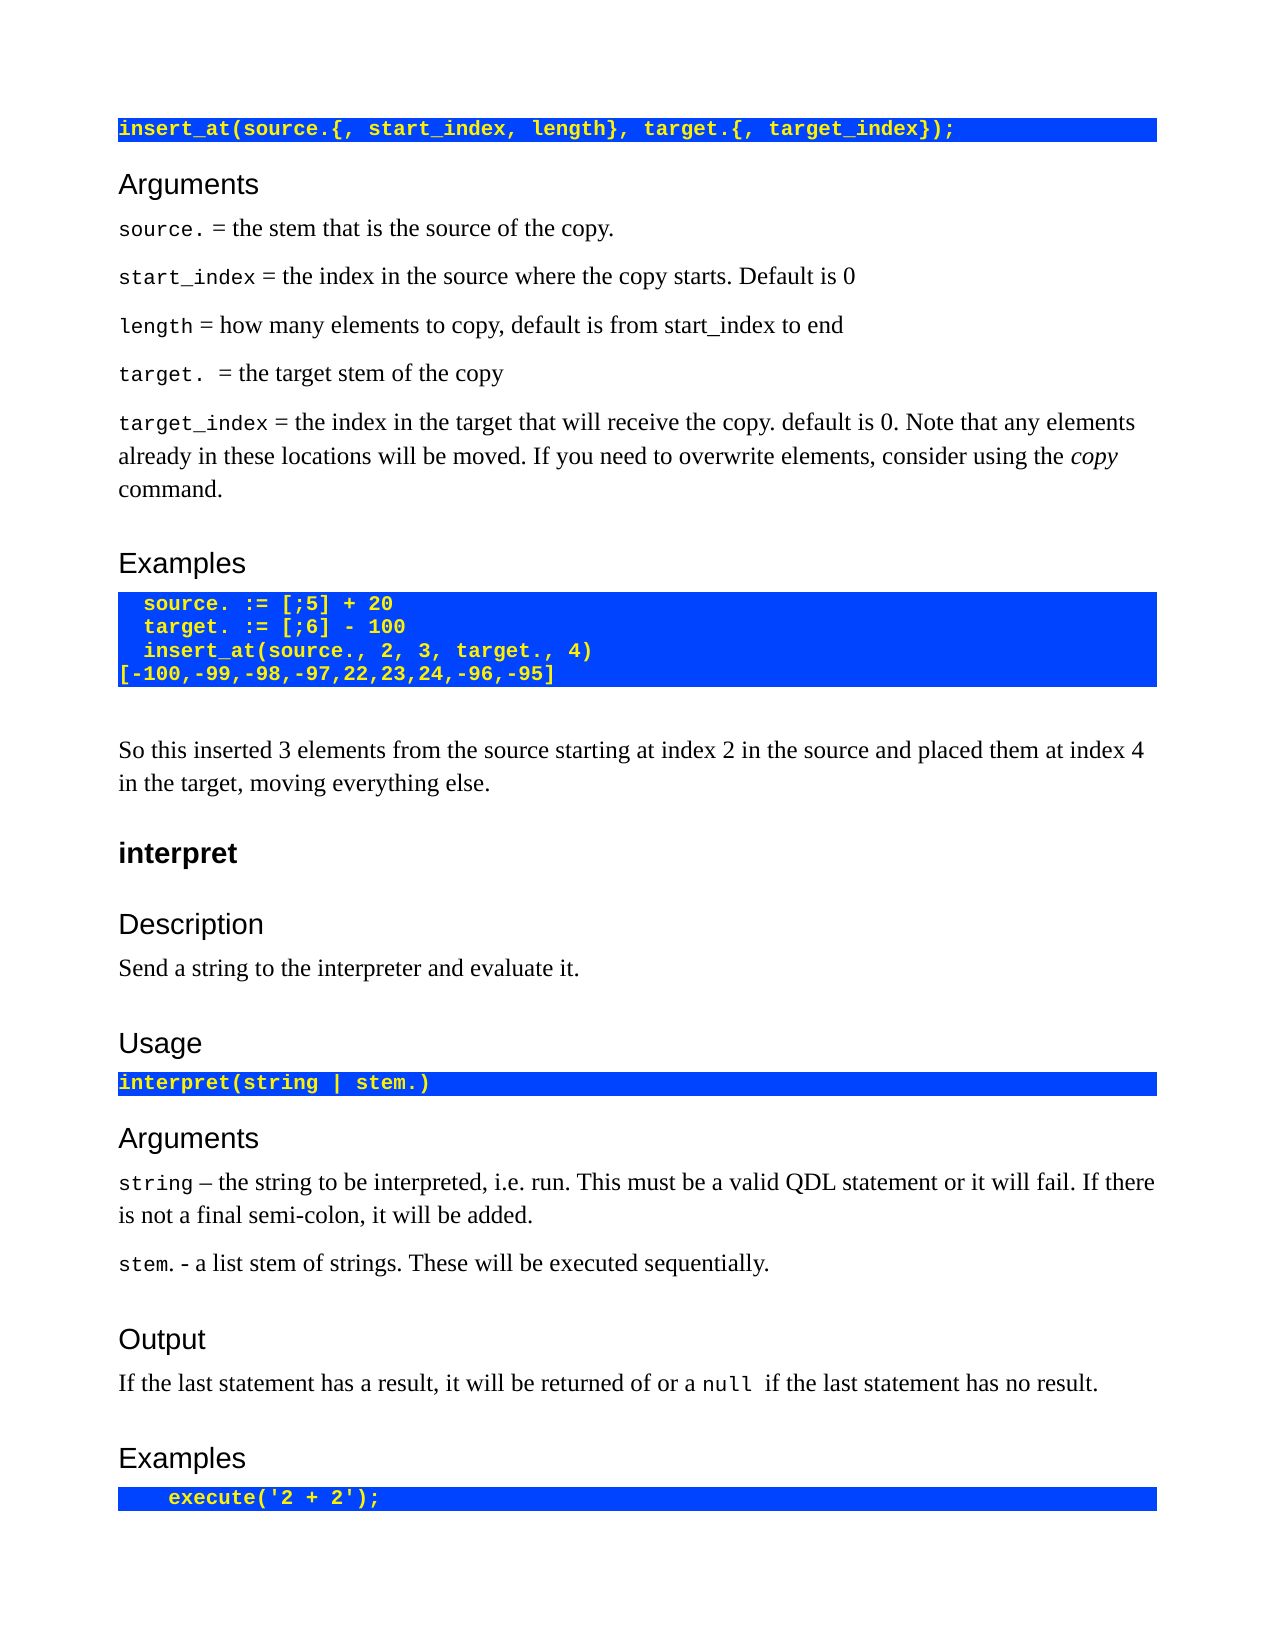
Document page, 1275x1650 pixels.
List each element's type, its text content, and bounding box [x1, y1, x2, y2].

text string – the string to be interpreted, i.e. run. This must be a valid QDL statement or it will fail. If there is not a final semi-colon, it will be added. [118, 1167, 1157, 1229]
text target. := [;6] - 100 [118, 616, 1157, 640]
subtitle Output [118, 1322, 1157, 1355]
text insert_at(source.{, start_index, length}, target.{, target_index}); [118, 118, 1157, 142]
text If the last statement has a result, it will be returned of or a null if the last statement has no result. [118, 1368, 1157, 1397]
text So this inserted 3 elements from the source starting at index 2 in the source and placed them at index 4 in the target, moving everything else. [118, 735, 1157, 796]
text Send a string to the interpreter and evaluate it. [118, 953, 1157, 982]
subtitle Arguments [118, 167, 1157, 200]
subtitle Arguments [118, 1121, 1157, 1154]
subtitle Examples [118, 1441, 1157, 1475]
text stem. - a list stem of strings. These will be executed sequentially. [118, 1248, 1157, 1278]
subtitle Description [118, 907, 1157, 941]
text [-100,-99,-98,-97,22,23,24,-96,-95] [118, 663, 1157, 687]
subtitle Examples [118, 546, 1157, 580]
text length = how many elements to copy, default is from start_index to end [118, 310, 1157, 339]
text source. = the stem that is the source of the copy. [118, 213, 1157, 242]
text target_index = the index in the target that will receive the copy. default is 0. Note that any elements already in these locations will be moved. If you need to overwrite elements, consider using the copy command. [118, 407, 1157, 503]
text start_index = the index in the source where the copy starts. Default is 0 [118, 261, 1157, 291]
text insert_at(source., 2, 3, target., 4) [118, 640, 1157, 663]
text target. = the target stem of the copy [118, 358, 1157, 388]
text interpret(string | stem.) [118, 1072, 1157, 1096]
subtitle interpret [118, 836, 1157, 870]
text execute('2 + 2'); [118, 1487, 1157, 1511]
subtitle Usage [118, 1026, 1157, 1059]
text source. := [;5] + 20 [118, 592, 1157, 616]
